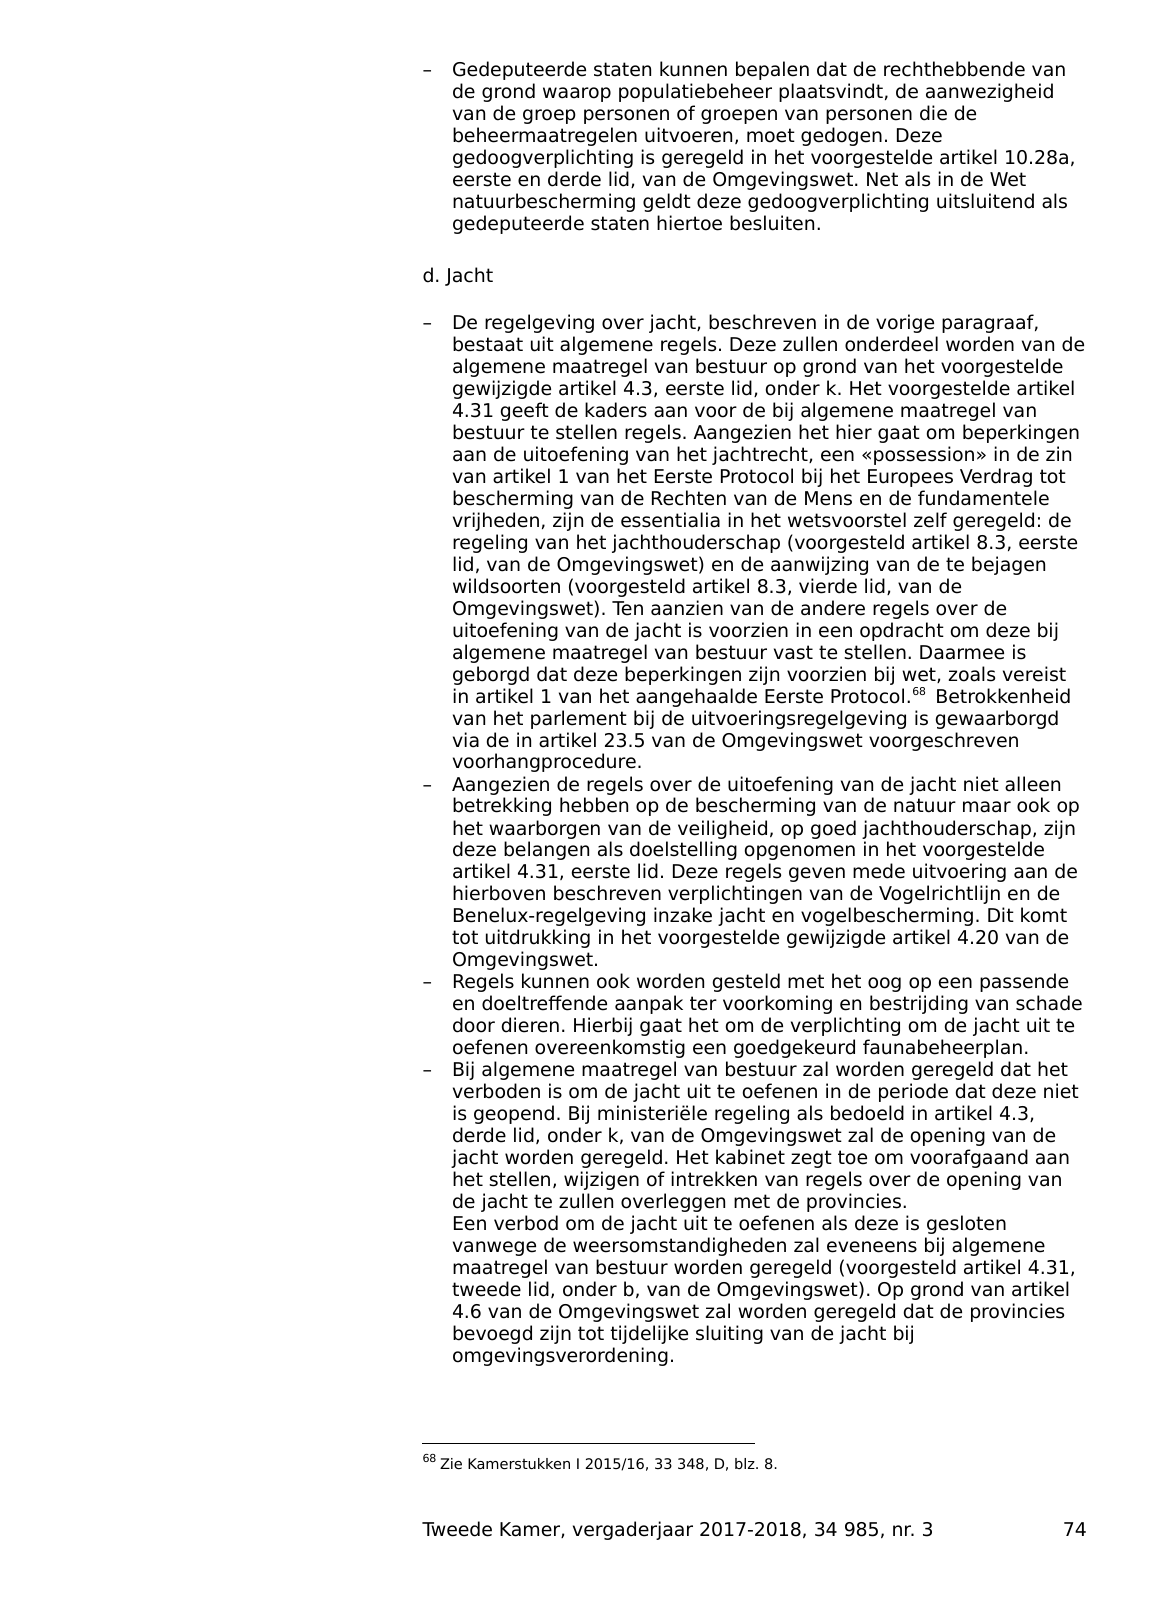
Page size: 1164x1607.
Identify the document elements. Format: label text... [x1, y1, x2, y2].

text – Gedeputeerde staten kunnen bepalen dat de rechthebbende van de grond waarop populatiebeheer plaatsvindt, de aanwezigheid van de groep personen of groepen van personen die de beheermaatregelen uitvoeren, moet gedogen. Deze gedoogverplichting is geregeld in het voorgestelde artikel 10.28a, eerste en derde lid, van de Omgevingswet. Net als in de Wet natuurbescherming geldt deze gedoogverplichting uitsluitend als gedeputeerde staten hiertoe besluiten. [422, 59, 1087, 235]
subtitle d. Jacht [422, 265, 1087, 287]
text – Bij algemene maatregel van bestuur zal worden geregeld dat het verboden is om de jacht uit te oefenen in de periode dat deze niet is geopend. Bij ministeriële regeling als bedoeld in artikel 4.3, derde lid, onder k, van de Omgevingswet zal de opening van de jacht worden geregeld. Het kabinet zegt toe om voorafgaand aan het stellen, wijzigen of intrekken van regels over de opening van de jacht te zullen overleggen met de provincies. [422, 1059, 1087, 1213]
text – Aangezien de regels over de uitoefening van de jacht niet alleen betrekking hebben op de bescherming van de natuur maar ook op het waarborgen van de veiligheid, op goed jachthouderschap, zijn deze belangen als doelstelling opgenomen in het voorgestelde artikel 4.31, eerste lid. Deze regels geven mede uitvoering aan de hierboven beschreven verplichtingen van de Vogelrichtlijn en de Benelux-regelgeving inzake jacht en vogelbescherming. Dit komt tot uitdrukking in het voorgestelde gewijzigde artikel 4.20 van de Omgevingswet. [422, 773, 1087, 971]
text Een verbod om de jacht uit te oefenen als deze is gesloten vanwege de weersomstandigheden zal eveneens bij algemene maatregel van bestuur worden geregeld (voorgesteld artikel 4.31, tweede lid, onder b, van de Omgevingswet). Op grond van artikel 4.6 van de Omgevingswet zal worden geregeld dat de provincies bevoegd zijn tot tijdelijke sluiting van de jacht bij omgevingsverordening. [452, 1213, 1087, 1367]
text – Regels kunnen ook worden gesteld met het oog op een passende en doeltreffende aanpak ter voorkoming en bestrijding van schade door dieren. Hierbij gaat het om de verplichting om de jacht uit te oefenen overeenkomstig een goedgekeurd faunabeheerplan. [422, 971, 1087, 1059]
text Zie Kamerstukken I 2015/16, 33 348, D, blz. 8. [422, 1452, 1087, 1474]
text – De regelgeving over jacht, beschreven in de vorige paragraaf, bestaat uit algemene regels. Deze zullen onderdeel worden van de algemene maatregel van bestuur op grond van het voorgestelde gewijzigde artikel 4.3, eerste lid, onder k. Het voorgestelde artikel 4.31 geeft de kaders aan voor de bij algemene maatregel van bestuur te stellen regels. Aangezien het hier gaat om beperkingen aan de uitoefening van het jachtrecht, een «possession» in de zin van artikel 1 van het Eerste Protocol bij het Europees Verdrag tot bescherming van de Rechten van de Mens en de fundamentele vrijheden, zijn de essentialia in het wetsvoorstel zelf geregeld: de regeling van het jachthouderschap (voorgesteld artikel 8.3, eerste lid, van de Omgevingswet) en de aanwijzing van de te bejagen wildsoorten (voorgesteld artikel 8.3, vierde lid, van de Omgevingswet). Ten aanzien van de andere regels over de uitoefening van de jacht is voorzien in een opdracht om deze bij algemene maatregel van bestuur vast te stellen. Daarmee is geborgd dat deze beperkingen zijn voorzien bij wet, zoals vereist in artikel 1 van het aangehaalde Eerste Protocol. Betrokkenheid van het parlement bij de uitvoeringsregelgeving is gewaarborgd via de in artikel 23.5 van de Omgevingswet voorgeschreven voorhangprocedure. [422, 312, 1087, 773]
